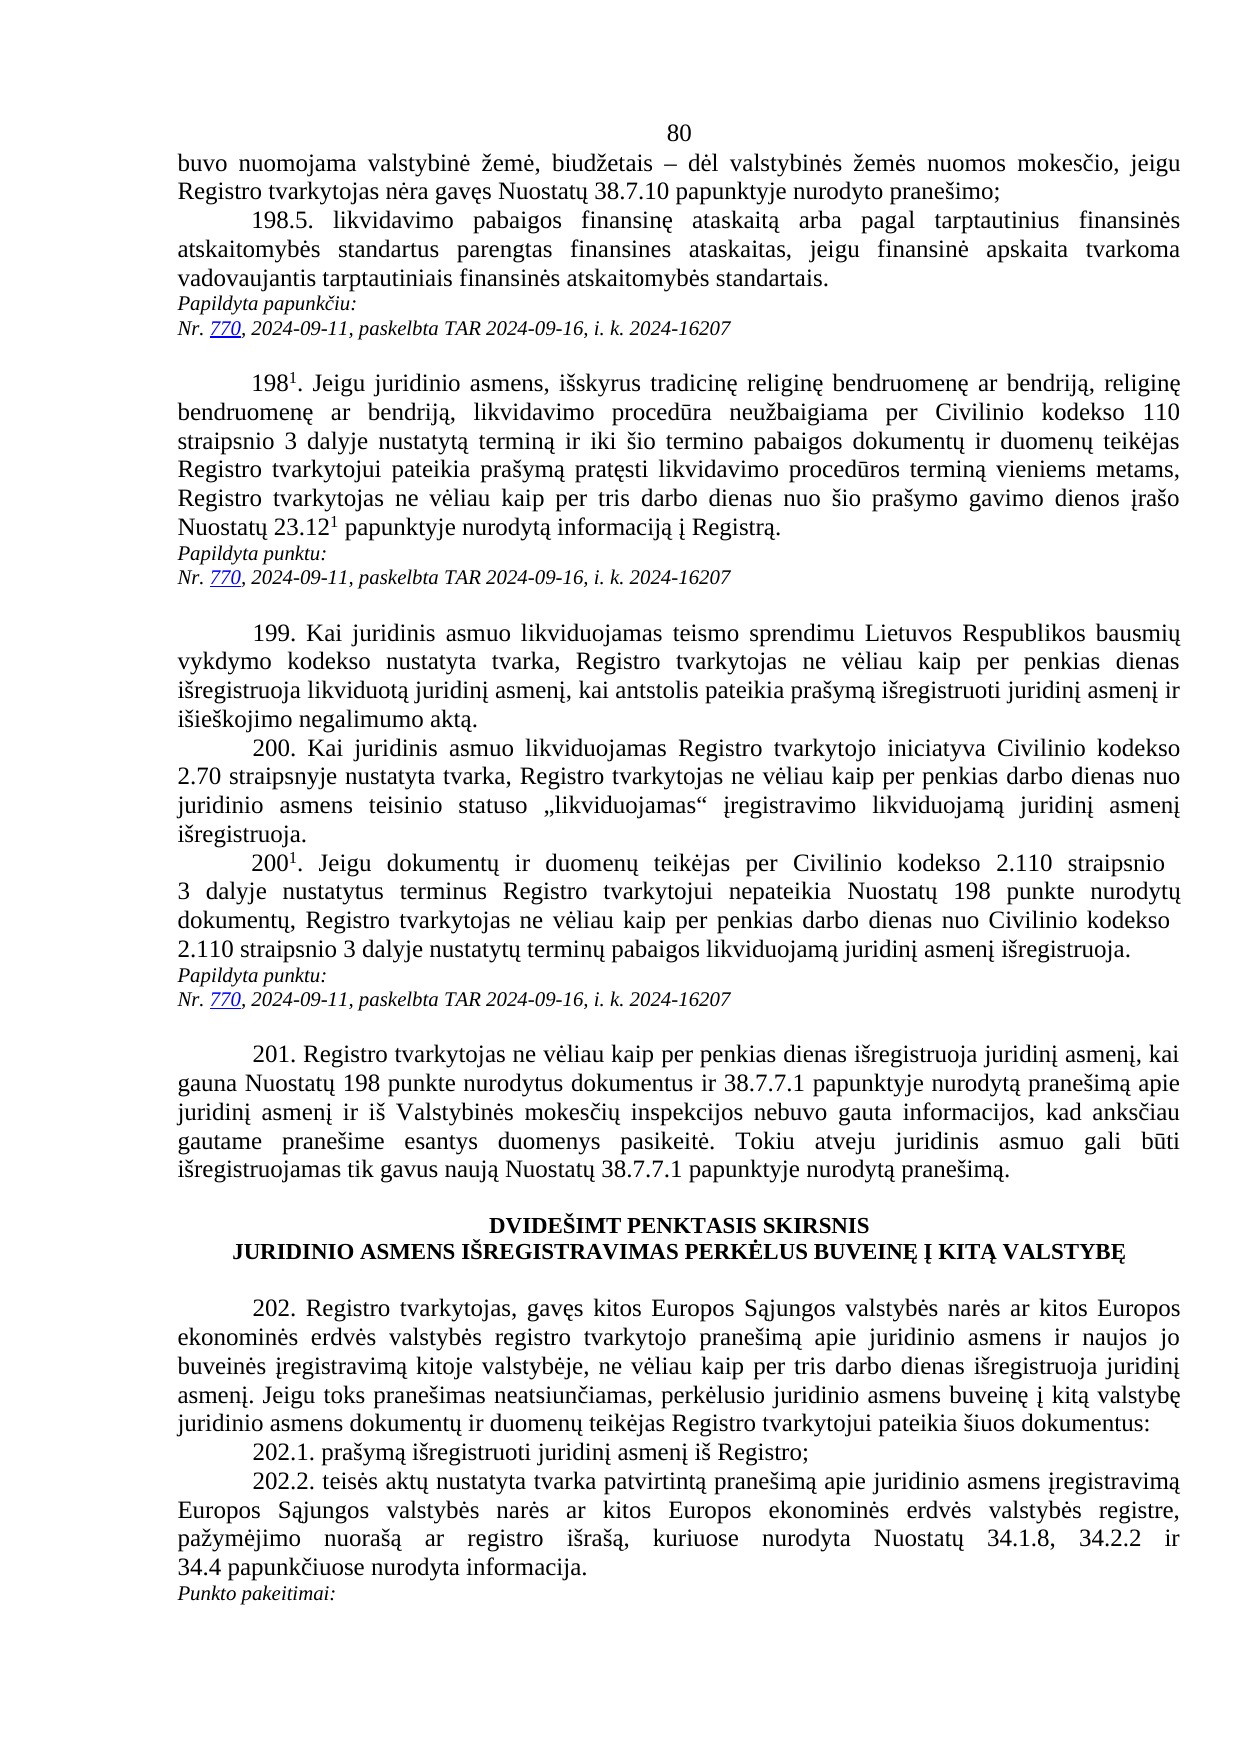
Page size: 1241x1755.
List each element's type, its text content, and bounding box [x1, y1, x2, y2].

text 200. Kai juridinis asmuo likviduojamas Registro tvarkytojo iniciatyva Civilinio kodekso 2.70 straipsnyje nustatyta tvarka, Registro tvarkytojas ne vėliau kaip per penkias darbo dienas nuo juridinio asmens teisinio statuso „likviduojamas“ įregistravimo likviduojamą juridinį asmenį išregistruoja. [177, 733, 1181, 848]
text 202.1. prašymą išregistruoti juridinį asmenį iš Registro; [177, 1437, 1181, 1466]
text Papildyta papunkčiu: [177, 291, 1181, 315]
text 202.2. teisės aktų nustatyta tvarka patvirtintą pranešimą apie juridinio asmens įregistravimą Europos Sąjungos valstybės narės ar kitos Europos ekonominės erdvės valstybės registre, pažymėjimo nuorašą ar registro išrašą, kuriuose nurodyta Nuostatų 34.1.8, 34.2.2 ir 34.4 papunkčiuose nurodyta informacija. [177, 1466, 1181, 1581]
text 199. Kai juridinis asmuo likviduojamas teismo sprendimu Lietuvos Respublikos bausmių vykdymo kodekso nustatyta tvarka, Registro tvarkytojas ne vėliau kaip per penkias dienas išregistruoja likviduotą juridinį asmenį, kai antstolis pateikia prašymą išregistruoti juridinį asmenį ir išieškojimo negalimumo aktą. [177, 618, 1181, 733]
text Nr. 770, 2024-09-11, paskelbta TAR 2024-09-16, i. k. 2024-16207 [177, 565, 1181, 589]
text 202. Registro tvarkytojas, gavęs kitos Europos Sąjungos valstybės narės ar kitos Europos ekonominės erdvės valstybės registro tvarkytojo pranešimą apie juridinio asmens ir naujos jo buveinės įregistravimą kitoje valstybėje, ne vėliau kaip per tris darbo dienas išregistruoja juridinį asmenį. Jeigu toks pranešimas neatsiunčiamas, perkėlusio juridinio asmens buveinę į kitą valstybę juridinio asmens dokumentų ir duomenų teikėjas Registro tvarkytojui pateikia šiuos dokumentus: [177, 1293, 1181, 1437]
text Nr. 770, 2024-09-11, paskelbta TAR 2024-09-16, i. k. 2024-16207 [177, 987, 1181, 1011]
text 1981. Jeigu juridinio asmens, išskyrus tradicinę religinę bendruomenę ar bendriją, religinę bendruomenę ar bendriją, likvidavimo procedūra neužbaigiama per Civilinio kodekso 110 straipsnio 3 dalyje nustatytą terminą ir iki šio termino pabaigos dokumentų ir duomenų teikėjas Registro tvarkytojui pateikia prašymą pratęsti likvidavimo procedūros terminą vieniems metams, Registro tvarkytojas ne vėliau kaip per tris darbo dienas nuo šio prašymo gavimo dienos įrašo Nuostatų 23.121 papunktyje nurodytą informaciją į Registrą. [177, 368, 1181, 541]
text Nr. 770, 2024-09-11, paskelbta TAR 2024-09-16, i. k. 2024-16207 [177, 315, 1181, 339]
text buvo nuomojama valstybinė žemė, biudžetais – dėl valstybinės žemės nuomos mokesčio, jeigu Registro tvarkytojas nėra gavęs Nuostatų 38.7.10 papunktyje nurodyto pranešimo; [177, 148, 1181, 205]
text 201. Registro tvarkytojas ne vėliau kaip per penkias dienas išregistruoja juridinį asmenį, kai gauna Nuostatų 198 punkte nurodytus dokumentus ir 38.7.7.1 papunktyje nurodytą pranešimą apie juridinį asmenį ir iš Valstybinės mokesčių inspekcijos nebuvo gauta informacijos, kad anksčiau gautame pranešime esantys duomenys pasikeitė. Tokiu atveju juridinis asmuo gali būti išregistruojamas tik gavus naują Nuostatų 38.7.7.1 papunktyje nurodytą pranešimą. [177, 1039, 1181, 1183]
text Punkto pakeitimai: [177, 1581, 1181, 1605]
text DVIDEŠIMT PENKTASIS SKIRSNIS [177, 1212, 1181, 1238]
text 198.5. likvidavimo pabaigos finansinę ataskaitą arba pagal tarptautinius finansinės atskaitomybės standartus parengtas finansines ataskaitas, jeigu finansinė apskaita tvarkoma vadovaujantis tarptautiniais finansinės atskaitomybės standartais. [177, 205, 1181, 291]
text 2001. Jeigu dokumentų ir duomenų teikėjas per Civilinio kodekso 2.110 straipsnio 3 dalyje nustatytus terminus Registro tvarkytojui nepateikia Nuostatų 198 punkte nurodytų dokumentų, Registro tvarkytojas ne vėliau kaip per penkias darbo dienas nuo Civilinio kodekso 2.110 straipsnio 3 dalyje nustatytų terminų pabaigos likviduojamą juridinį asmenį išregistruoja. [177, 848, 1181, 963]
text JURIDINIO ASMENS IŠREGISTRAVIMAS PERKĖLUS BUVEINĘ Į KITĄ VALSTYBĘ [177, 1238, 1181, 1265]
text Papildyta punktu: [177, 541, 1181, 565]
text Papildyta punktu: [177, 963, 1181, 987]
